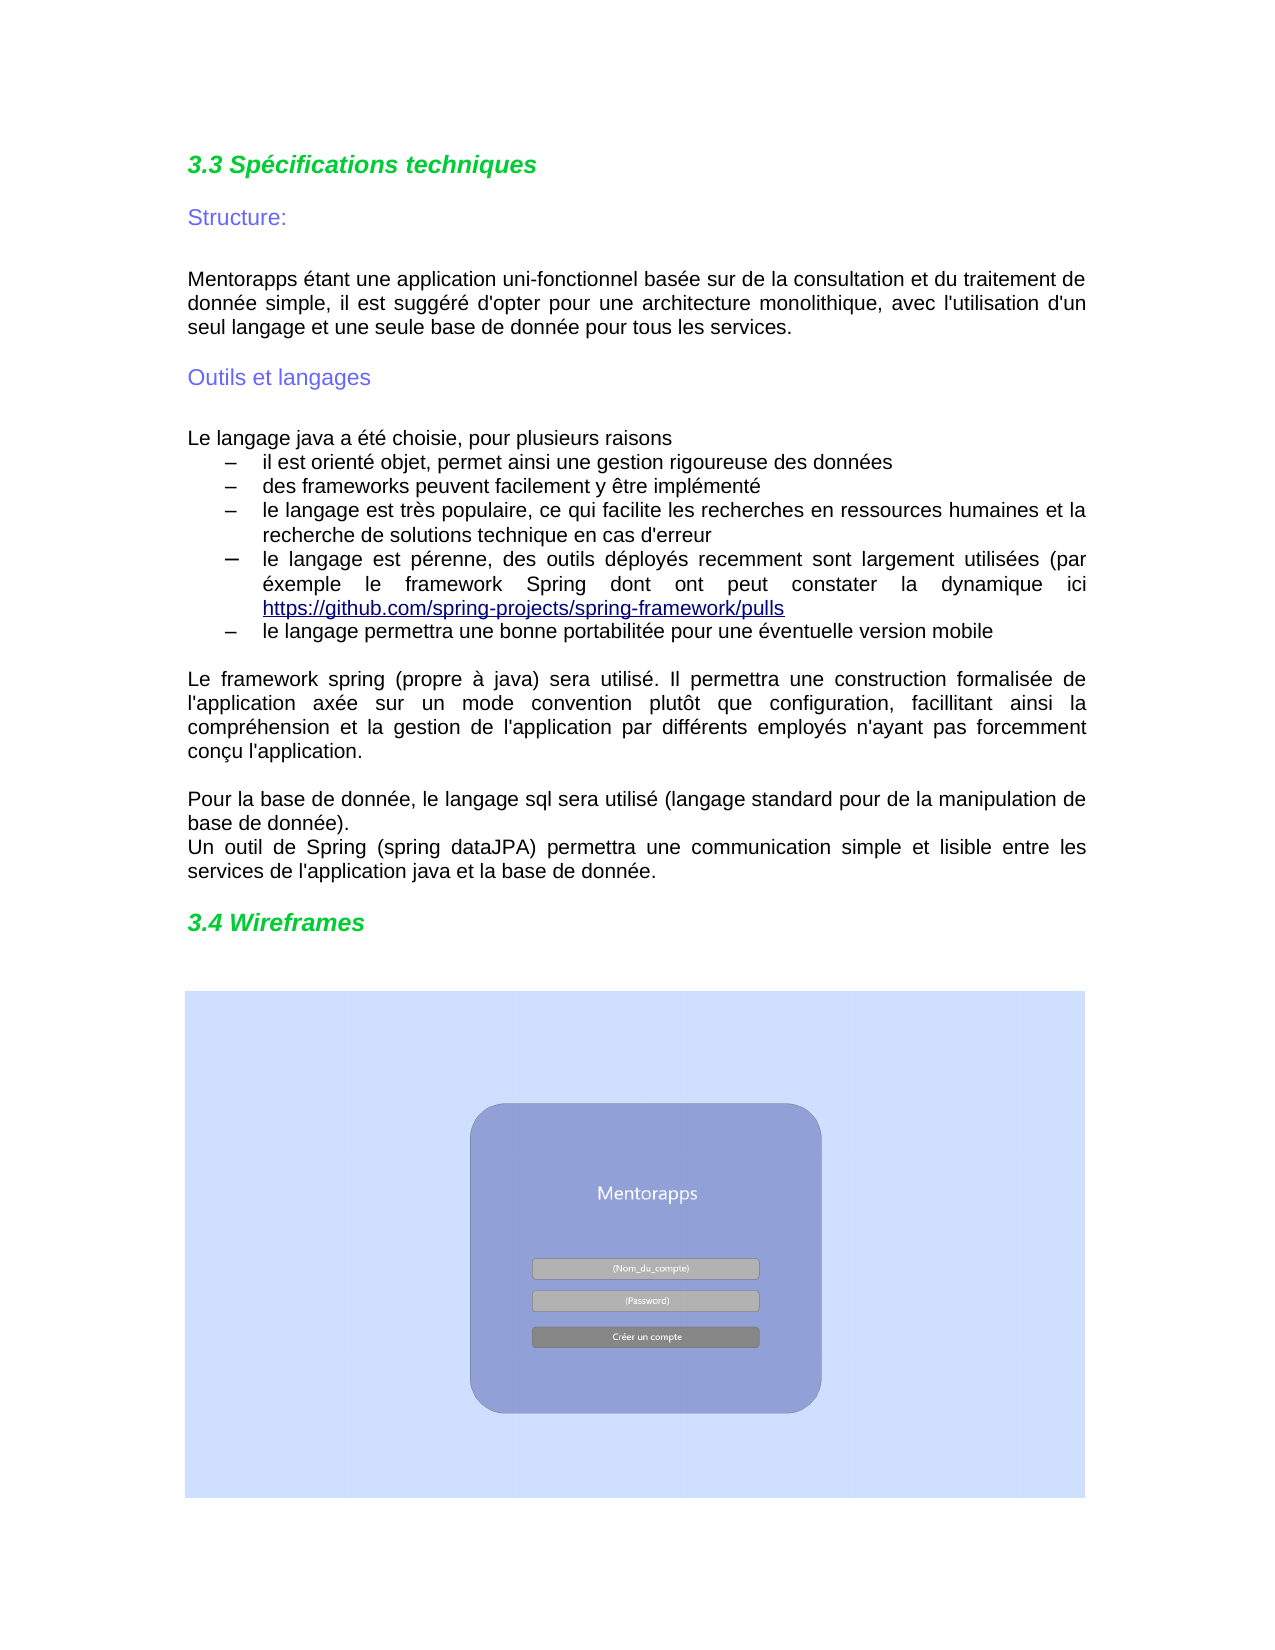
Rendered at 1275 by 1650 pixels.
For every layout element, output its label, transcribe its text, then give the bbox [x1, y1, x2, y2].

text Pour la base de donnée, le langage sql sera utilisé (langage standard pour de la manipulation de base de donnée). [187, 787, 1087, 835]
list le langage est pérenne, des outils déployés recemment sont largement utilisées (par éxemple le framework Spring dont ont peut constater la dynamique ici https://github.com/spring-projects/spring-framework/pulls [225, 546, 1087, 619]
subtitle 3.4 Wireframes [187, 908, 1087, 937]
list des frameworks peuvent facilement y être implémenté [225, 474, 1087, 498]
text Un outil de Spring (spring dataJPA) permettra une communication simple et lisible entre les services de l'application java et la base de donnée. [187, 835, 1087, 883]
list il est orienté objet, permet ainsi une gestion rigoureuse des données [225, 450, 1087, 474]
subtitle Structure: [187, 204, 1087, 230]
text Mentorapps étant une application uni-fonctionnel basée sur de la consultation et du traitement de donnée simple, il est suggéré d'opter pour une architecture monolithique, avec l'utilisation d'un seul langage et une seule base de donnée pour tous les services. [187, 243, 1087, 338]
subtitle 3.3 Spécifications techniques [187, 150, 1087, 179]
list le langage est très populaire, ce qui facilite les recherches en ressources humaines et la recherche de solutions technique en cas d'erreur [225, 498, 1087, 546]
picture [184, 991, 1085, 1498]
text Le langage java a été choisie, pour plusieurs raisons [187, 426, 1087, 450]
list le langage permettra une bonne portabilitée pour une éventuelle version mobile [225, 619, 1087, 643]
text Le framework spring (propre à java) sera utilisé. Il permettra une construction formalisée de l'application axée sur un mode convention plutôt que configuration, facillitant ainsi la compréhension et la gestion de l'application par différents employés n'ayant pas forcemment conçu l'application. [187, 667, 1087, 763]
subtitle Outils et langages [187, 363, 1087, 390]
